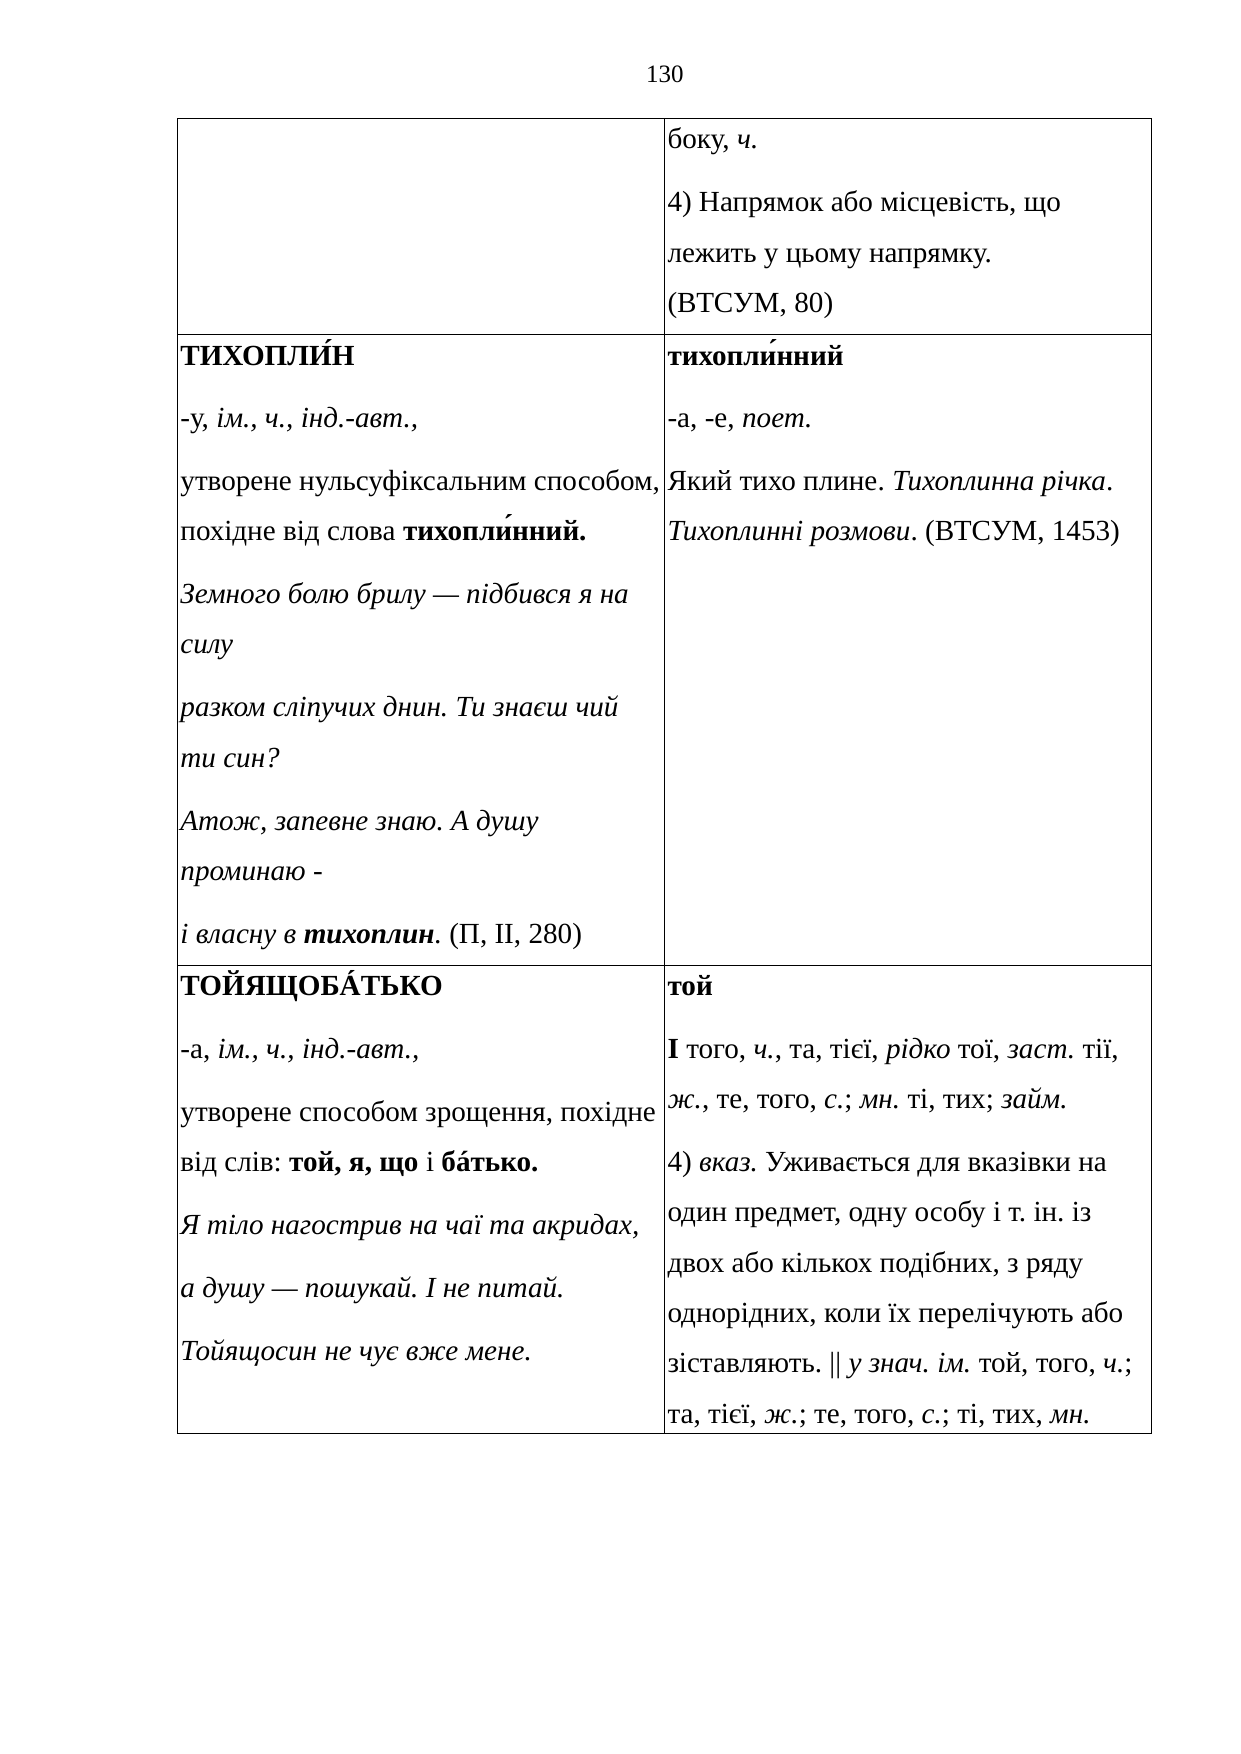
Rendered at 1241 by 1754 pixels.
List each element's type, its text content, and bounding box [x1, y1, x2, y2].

table_cell боку, ч. 4) Напрямок або місцевість, що лежить у цьому напрямку. (ВТСУМ, 80) [665, 119, 1151, 334]
table_cell ТОЙЯЩОБÁТЬКО -а, ім., ч., інд.-авт., утворене способом зрощення, похідне від слів: той, я, що і бáтько. Я тіло нагострив на чаї та акридах, а душу — пошукай. І не питай. Тойящосин не чує вже мене. [178, 966, 664, 1432]
table_cell тихопли́нний -а, -е, поет. Який тихо плине. Тихоплинна річка. Тихоплинні розмови. (ВТСУМ, 1453) [665, 335, 1151, 965]
table_cell ТИХОПЛИ́Н -у, ім., ч., інд.-авт., утворене нульсуфіксальним способом, похідне від слова тихопли́нний. Земного болю брилу — підбився я на силу разком сліпучих днин. Ти знаєш чий ти син? Атож, запевне знаю. А душу проминаю - і власну в тихоплин. (П, ІІ, 280) [178, 335, 664, 965]
table_cell той I того, ч., та, тієї, рідко тої, заст. тії, ж., те, того, с.; мн. ті, тих; займ. 4) вказ. Уживається для вказівки на один предмет, одну особу і т. ін. із двох або кількох подібних, з ряду однорідних, коли їх перелічують або зіставляють. || у знач. ім. той, того, ч.; та, тієї, ж.; те, того, с.; ті, тих, мн. [665, 966, 1151, 1432]
table_cell [178, 119, 664, 334]
